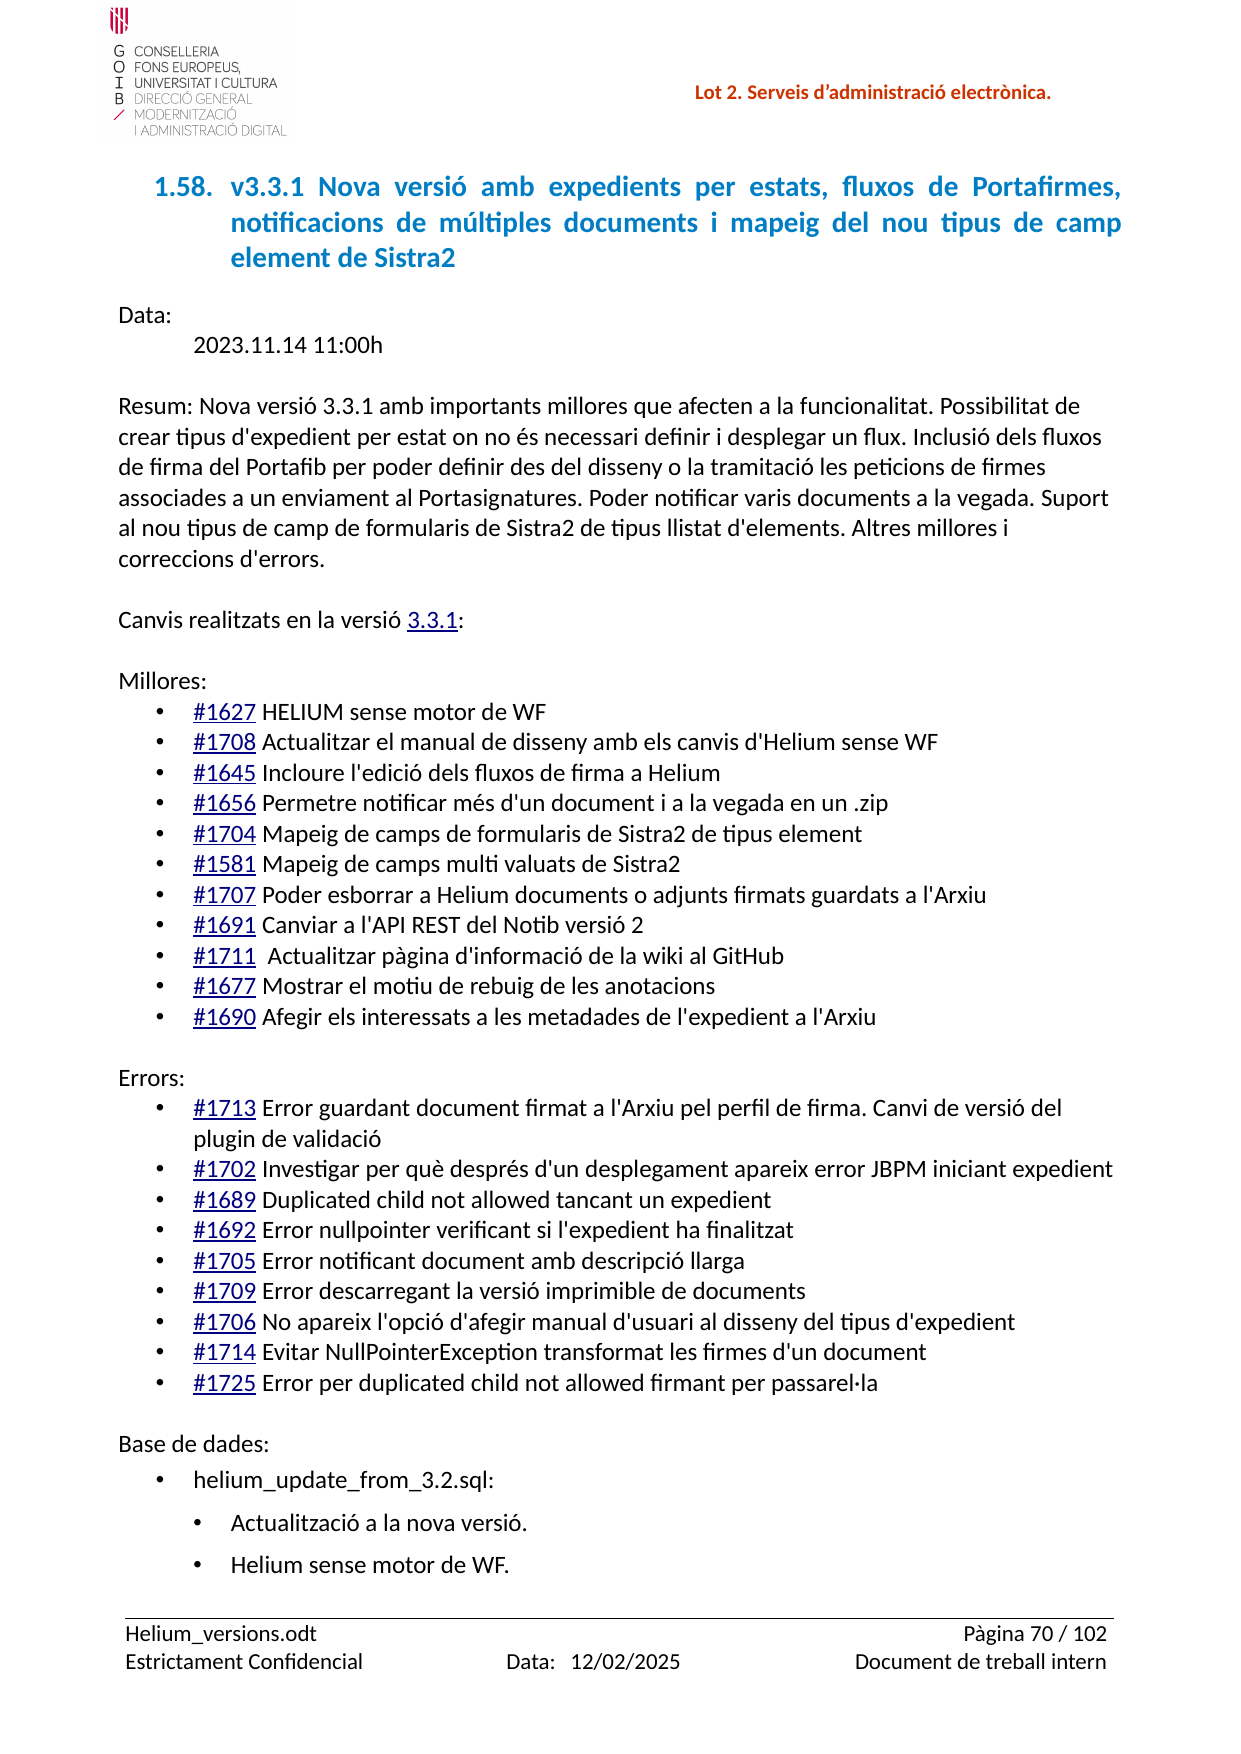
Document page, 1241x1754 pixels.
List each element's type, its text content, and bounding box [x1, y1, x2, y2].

picture [100, 0, 297, 144]
list #1706 No apareix l'opció d'afegir manual d'usuari al disseny del tipus d'expedient [156, 1306, 1122, 1337]
list #1702 Investigar per què després d'un desplegament apareix error JBPM iniciant expedient [156, 1153, 1122, 1184]
list #1692 Error nullpointer verificant si l'expedient ha finalitzat [156, 1214, 1122, 1245]
subtitle v3.3.1 Nova versió amb expedients per estats, fluxos de Portafirmes, notificacions de múltiples documents i mapeig del nou tipus de camp element de Sistra2 [153, 168, 1122, 275]
text 2023.11.14 11:00h [118, 329, 1122, 360]
list #1627 HELIUM sense motor de WF [156, 696, 1122, 726]
list #1645 Incloure l'edició dels fluxos de firma a Helium [156, 757, 1122, 787]
list #1581 Mapeig de camps multi valuats de Sistra2 [156, 848, 1122, 879]
list #1707 Poder esborrar a Helium documents o adjunts firmats guardats a l'Arxiu [156, 879, 1122, 909]
text Resum: Nova versió 3.3.1 amb importants millores que afecten a la funcionalitat. Possibilitat de crear tipus d'expedient per estat on no és necessari definir i desplegar un flux. Inclusió dels fluxos de firma del Portafib per poder definir des del disseny o la tramitació les peticions de firmes associades a un enviament al Portasignatures. Poder notificar varis documents a la vegada. Suport al nou tipus de camp de formularis de Sistra2 de tipus llistat d'elements. Altres millores i correccions d'errors. [118, 390, 1122, 573]
text Data: [118, 299, 1122, 329]
list #1691 Canviar a l'API REST del Notib versió 2 [156, 909, 1122, 940]
list #1711 Actualitzar pàgina d'informació de la wiki al GitHub [156, 940, 1122, 970]
text Canvis realitzats en la versió 3.3.1: [118, 604, 1122, 634]
list #1656 Permetre notificar més d'un document i a la vegada en un .zip [156, 787, 1122, 818]
list Actualització a la nova versió. [193, 1507, 1122, 1537]
list Helium sense motor de WF. [193, 1549, 1122, 1580]
list #1725 Error per duplicated child not allowed firmant per passarel·la [156, 1367, 1122, 1398]
text Millores: [118, 665, 1122, 696]
list #1714 Evitar NullPointerException transformat les firmes d'un document [156, 1337, 1122, 1367]
list #1677 Mostrar el motiu de rebuig de les anotacions [156, 970, 1122, 1001]
list #1704 Mapeig de camps de formularis de Sistra2 de tipus element [156, 818, 1122, 848]
list #1713 Error guardant document firmat a l'Arxiu pel perfil de firma. Canvi de versió del plugin de validació [156, 1092, 1122, 1153]
list #1705 Error notificant document amb descripció llarga [156, 1245, 1122, 1276]
list #1689 Duplicated child not allowed tancant un expedient [156, 1184, 1122, 1214]
list #1709 Error descarregant la versió imprimible de documents [156, 1276, 1122, 1306]
list #1708 Actualitzar el manual de disseny amb els canvis d'Helium sense WF [156, 726, 1122, 757]
text Base de dades: [118, 1428, 1122, 1459]
text Errors: [118, 1062, 1122, 1092]
list #1690 Afegir els interessats a les metadades de l'expedient a l'Arxiu [156, 1001, 1122, 1031]
list helium_update_from_3.2.sql: [156, 1464, 1122, 1495]
